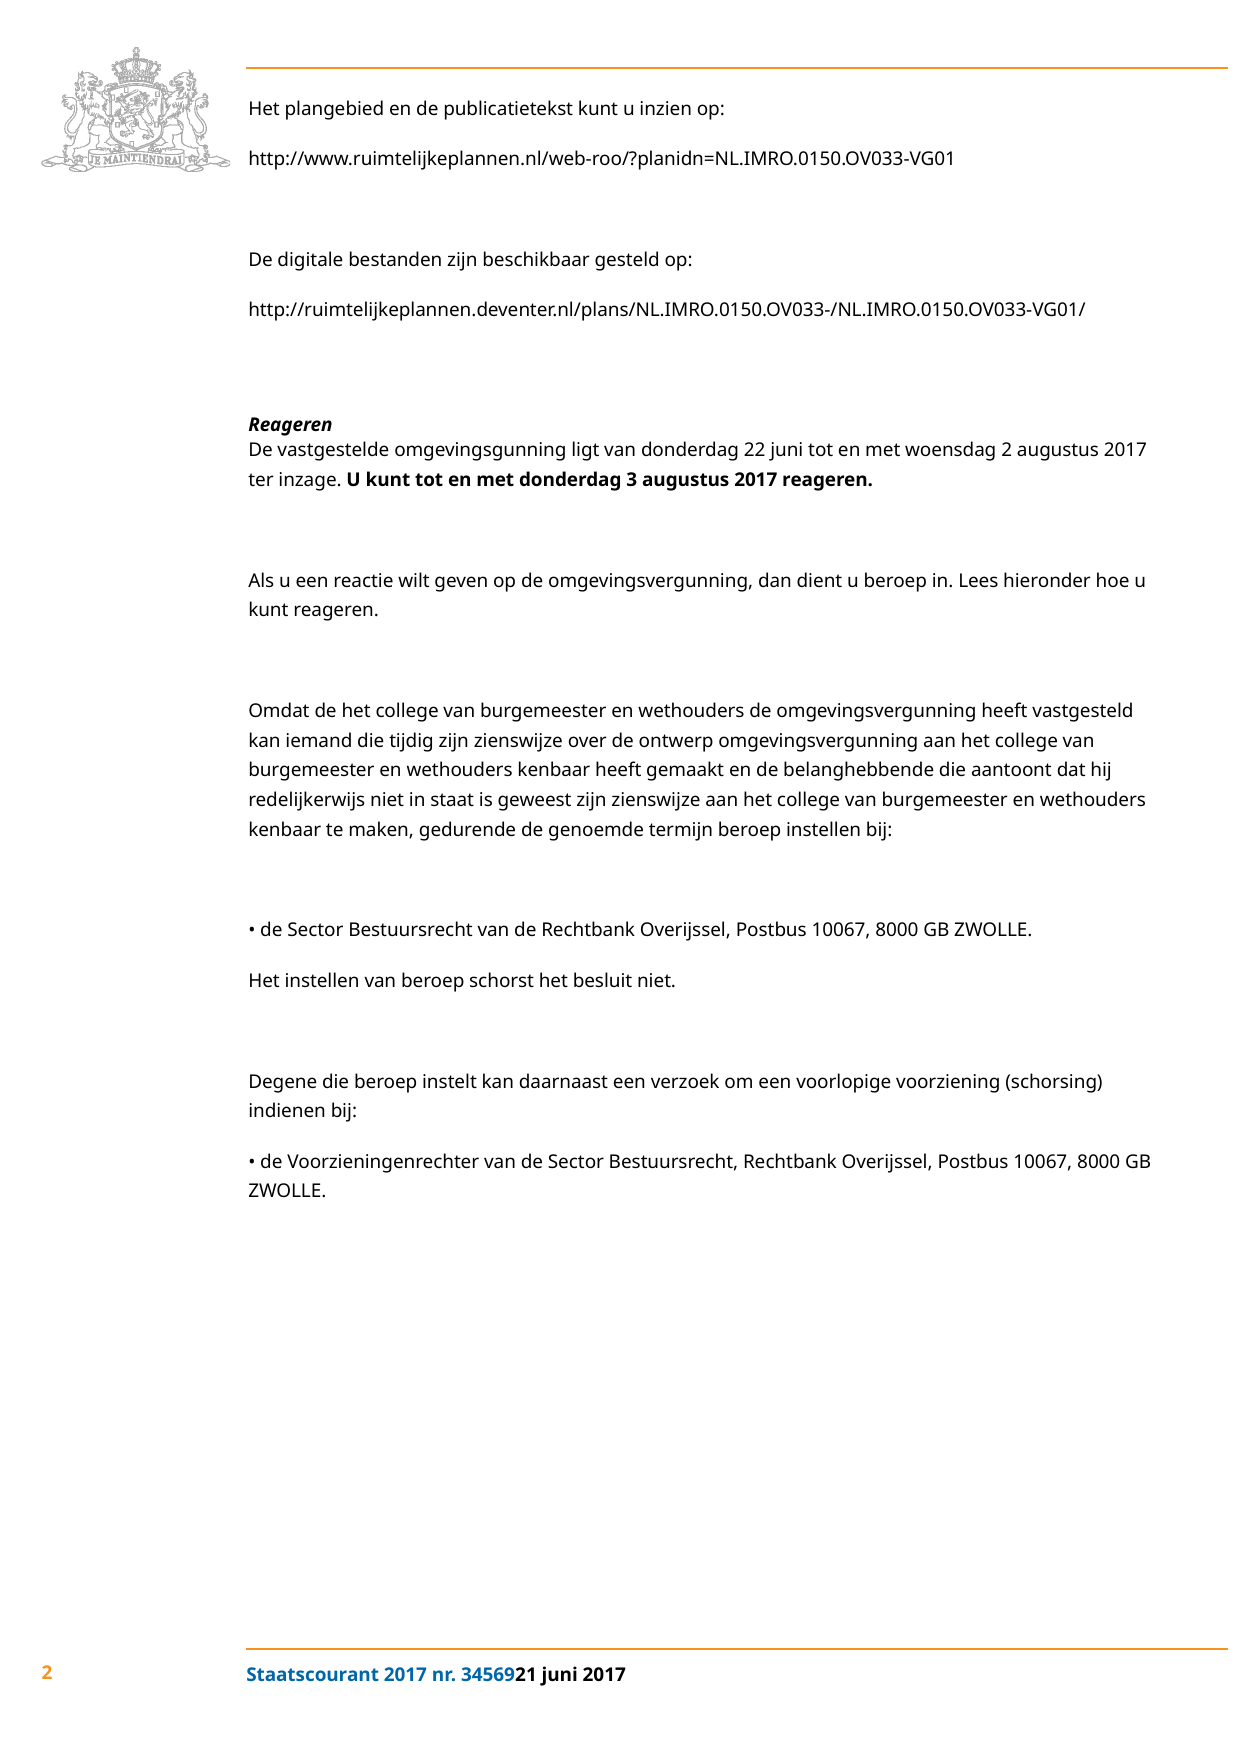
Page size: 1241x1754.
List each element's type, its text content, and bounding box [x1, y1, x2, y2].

text Reageren [248, 411, 1152, 437]
text De vastgestelde omgevingsgunning ligt van donderdag 22 juni tot en met woensdag 2 augustus 2017 ter inzage. U kunt tot en met donderdag 3 augustus 2017 reageren. [248, 437, 1152, 492]
text Het plangebied en de publicatietekst kunt u inzien op: [248, 95, 1152, 121]
text http://www.ruimtelijkeplannen.nl/web-roo/?planidn=NL.IMRO.0150.OV033-VG01 [248, 145, 1152, 171]
text Degene die beroep instelt kan daarnaast een verzoek om een voorlopige voorziening (schorsing) indienen bij: [248, 1068, 1152, 1123]
text • de Sector Bestuursrecht van de Rechtbank Overijssel, Postbus 10067, 8000 GB ZWOLLE. [248, 917, 1152, 942]
text De digitale bestanden zijn beschikbaar gesteld op: [248, 246, 1152, 272]
text • de Voorzieningenrechter van de Sector Bestuursrecht, Rechtbank Overijssel, Postbus 10067, 8000 GB ZWOLLE. [248, 1148, 1152, 1203]
picture [41, 47, 231, 172]
text http://ruimtelijkeplannen.deventer.nl/plans/NL.IMRO.0150.OV033-/NL.IMRO.0150.OV033-VG01/ [248, 296, 1152, 322]
text Omdat de het college van burgemeester en wethouders de omgevingsvergunning heeft vastgesteld kan iemand die tijdig zijn zienswijze over de ontwerp omgevingsvergunning aan het college van burgemeester en wethouders kenbaar heeft gemaakt en de belanghebbende die aantoont dat hij redelijkerwijs niet in staat is geweest zijn zienswijze aan het college van burgemeester en wethouders kenbaar te maken, gedurende de genoemde termijn beroep instellen bij: [248, 697, 1152, 841]
text Het instellen van beroep schorst het besluit niet. [248, 967, 1152, 993]
text Als u een reactie wilt geven op de omgevingsvergunning, dan dient u beroep in. Lees hieronder hoe u kunt reageren. [248, 567, 1152, 622]
